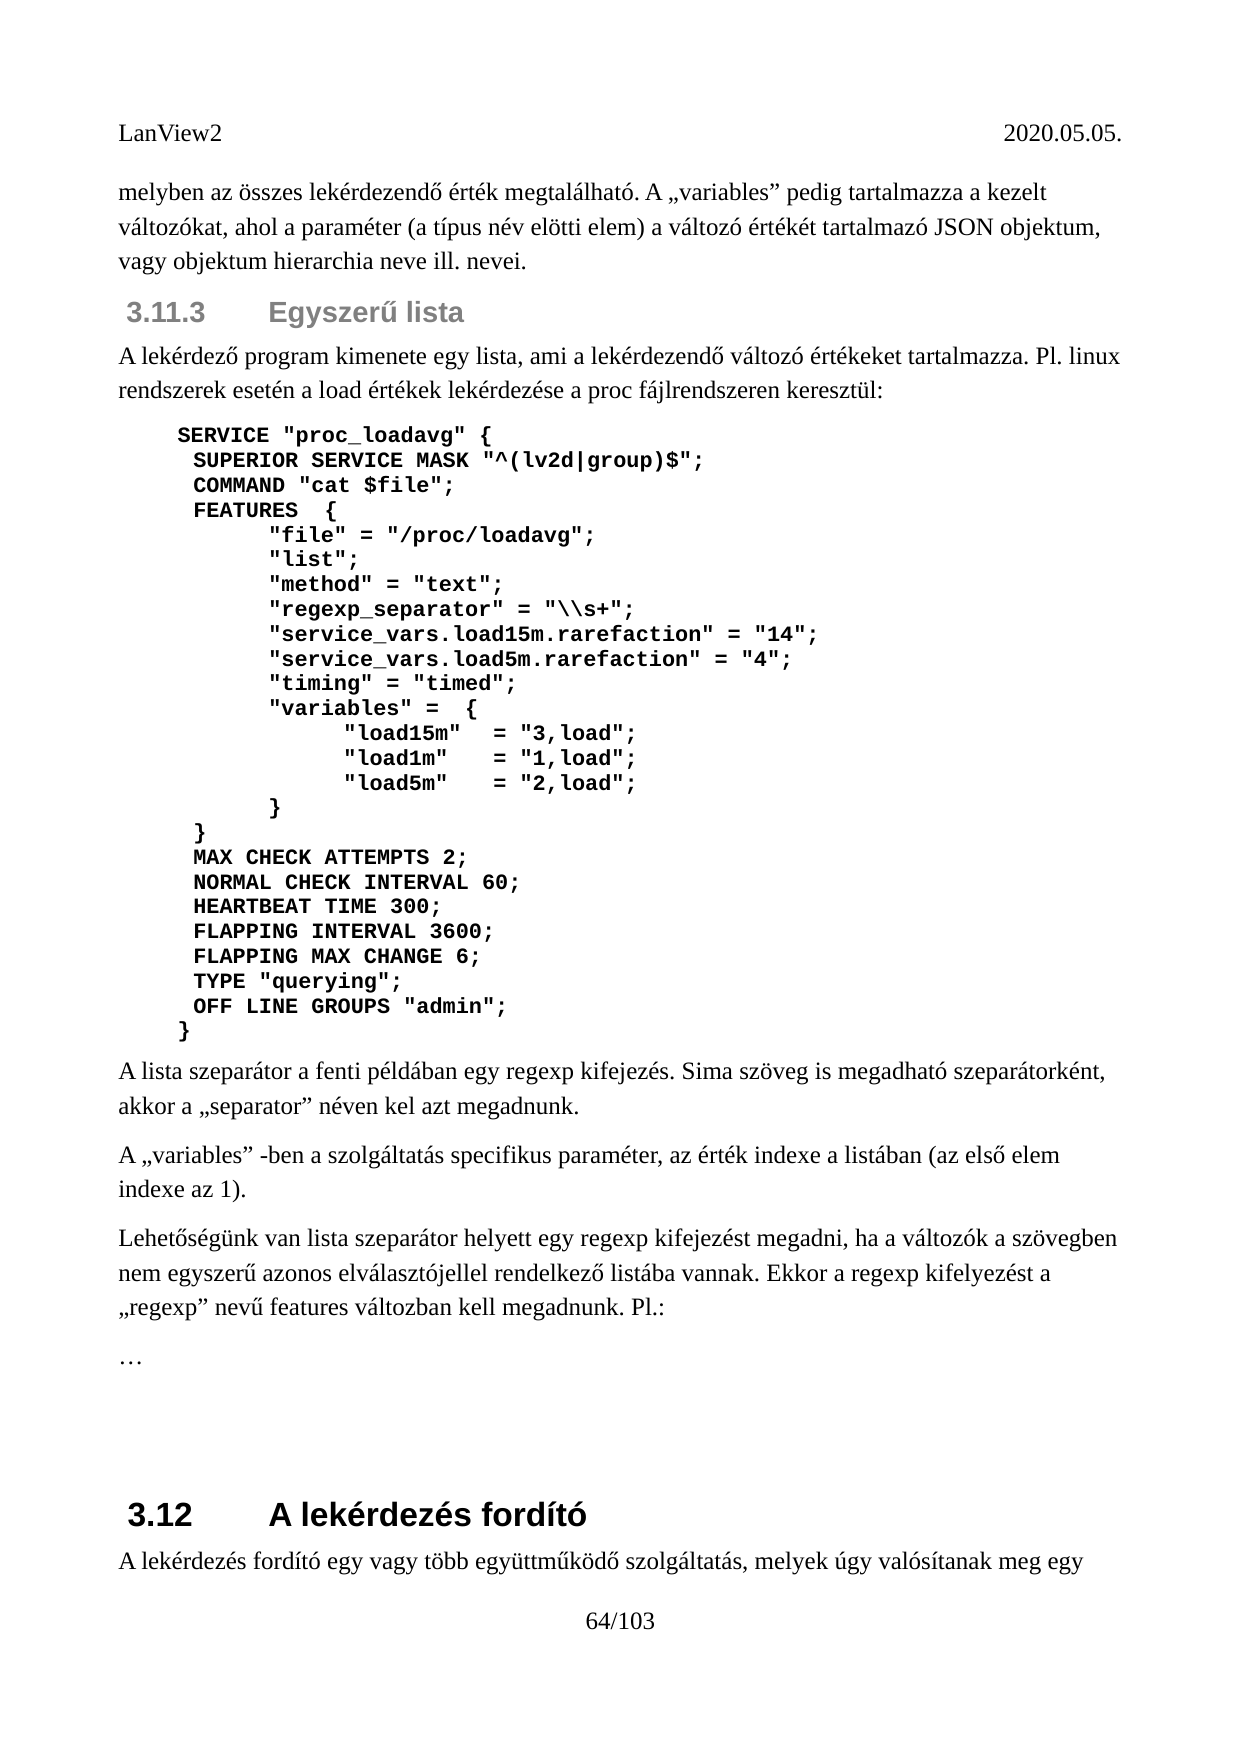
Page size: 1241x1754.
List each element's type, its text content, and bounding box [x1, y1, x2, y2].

text } [177, 797, 1122, 821]
text FLAPPING MAX CHANGE 6; [177, 945, 1122, 970]
text "load5m" = "2,load"; [177, 772, 1122, 797]
text FEATURES { [177, 499, 1122, 524]
text melyben az összes lekérdezendő érték megtalálható. A „variables” pedig tartalmazza a kezelt változókat, ahol a paraméter (a típus név elötti elem) a változó értékét tartalmazó JSON objektum, vagy objektum hierarchia neve ill. nevei. [118, 177, 1122, 275]
text SUPERIOR SERVICE MASK "^(lv2d|group)$"; [177, 449, 1122, 474]
text A lista szeparátor a fenti példában egy regexp kifejezés. Sima szöveg is megadható szeparátorként, akkor a „separator” néven kel azt megadnunk. [118, 1056, 1122, 1119]
text SERVICE "proc_loadavg" { [177, 425, 1122, 449]
text "variables" = { [177, 697, 1122, 722]
text … [118, 1341, 1122, 1370]
text MAX CHECK ATTEMPTS 2; [177, 846, 1122, 871]
text COMMAND "cat $file"; [177, 474, 1122, 499]
text Lehetőségünk van lista szeparátor helyett egy regexp kifejezést megadni, ha a változók a szövegben nem egyszerű azonos elválasztójellel rendelkező listába vannak. Ekkor a regexp kifelyezést a „regexp” nevű features változban kell megadnunk. Pl.: [118, 1223, 1122, 1321]
text "timing" = "timed"; [177, 673, 1122, 697]
text "file" = "/proc/loadavg"; [177, 524, 1122, 549]
subtitle A lekérdezés fordító [118, 1495, 1122, 1533]
text } [177, 1020, 1122, 1044]
text A „variables” -ben a szolgáltatás specifikus paraméter, az érték indexe a listában (az első elem indexe az 1). [118, 1140, 1122, 1203]
text FLAPPING INTERVAL 3600; [177, 921, 1122, 945]
text "service_vars.load15m.rarefaction" = "14"; [177, 623, 1122, 648]
text "service_vars.load5m.rarefaction" = "4"; [177, 648, 1122, 673]
text "load1m" = "1,load"; [177, 747, 1122, 772]
text OFF LINE GROUPS "admin"; [177, 995, 1122, 1020]
text NORMAL CHECK INTERVAL 60; [177, 871, 1122, 896]
text A lekérdezés fordító egy vagy több együttműködő szolgáltatás, melyek úgy valósítanak meg egy [118, 1546, 1122, 1575]
text "load15m" = "3,load"; [177, 722, 1122, 747]
text } [177, 821, 1122, 846]
text "method" = "text"; [177, 573, 1122, 598]
text TYPE "querying"; [177, 970, 1122, 995]
subtitle Egyszerű lista [118, 295, 1122, 329]
text "regexp_separator" = "\\s+"; [177, 598, 1122, 623]
text A lekérdező program kimenete egy lista, ami a lekérdezendő változó értékeket tartalmazza. Pl. linux rendszerek esetén a load értékek lekérdezése a proc fájlrendszeren keresztül: [118, 341, 1122, 404]
text HEARTBEAT TIME 300; [177, 896, 1122, 921]
text "list"; [177, 549, 1122, 573]
